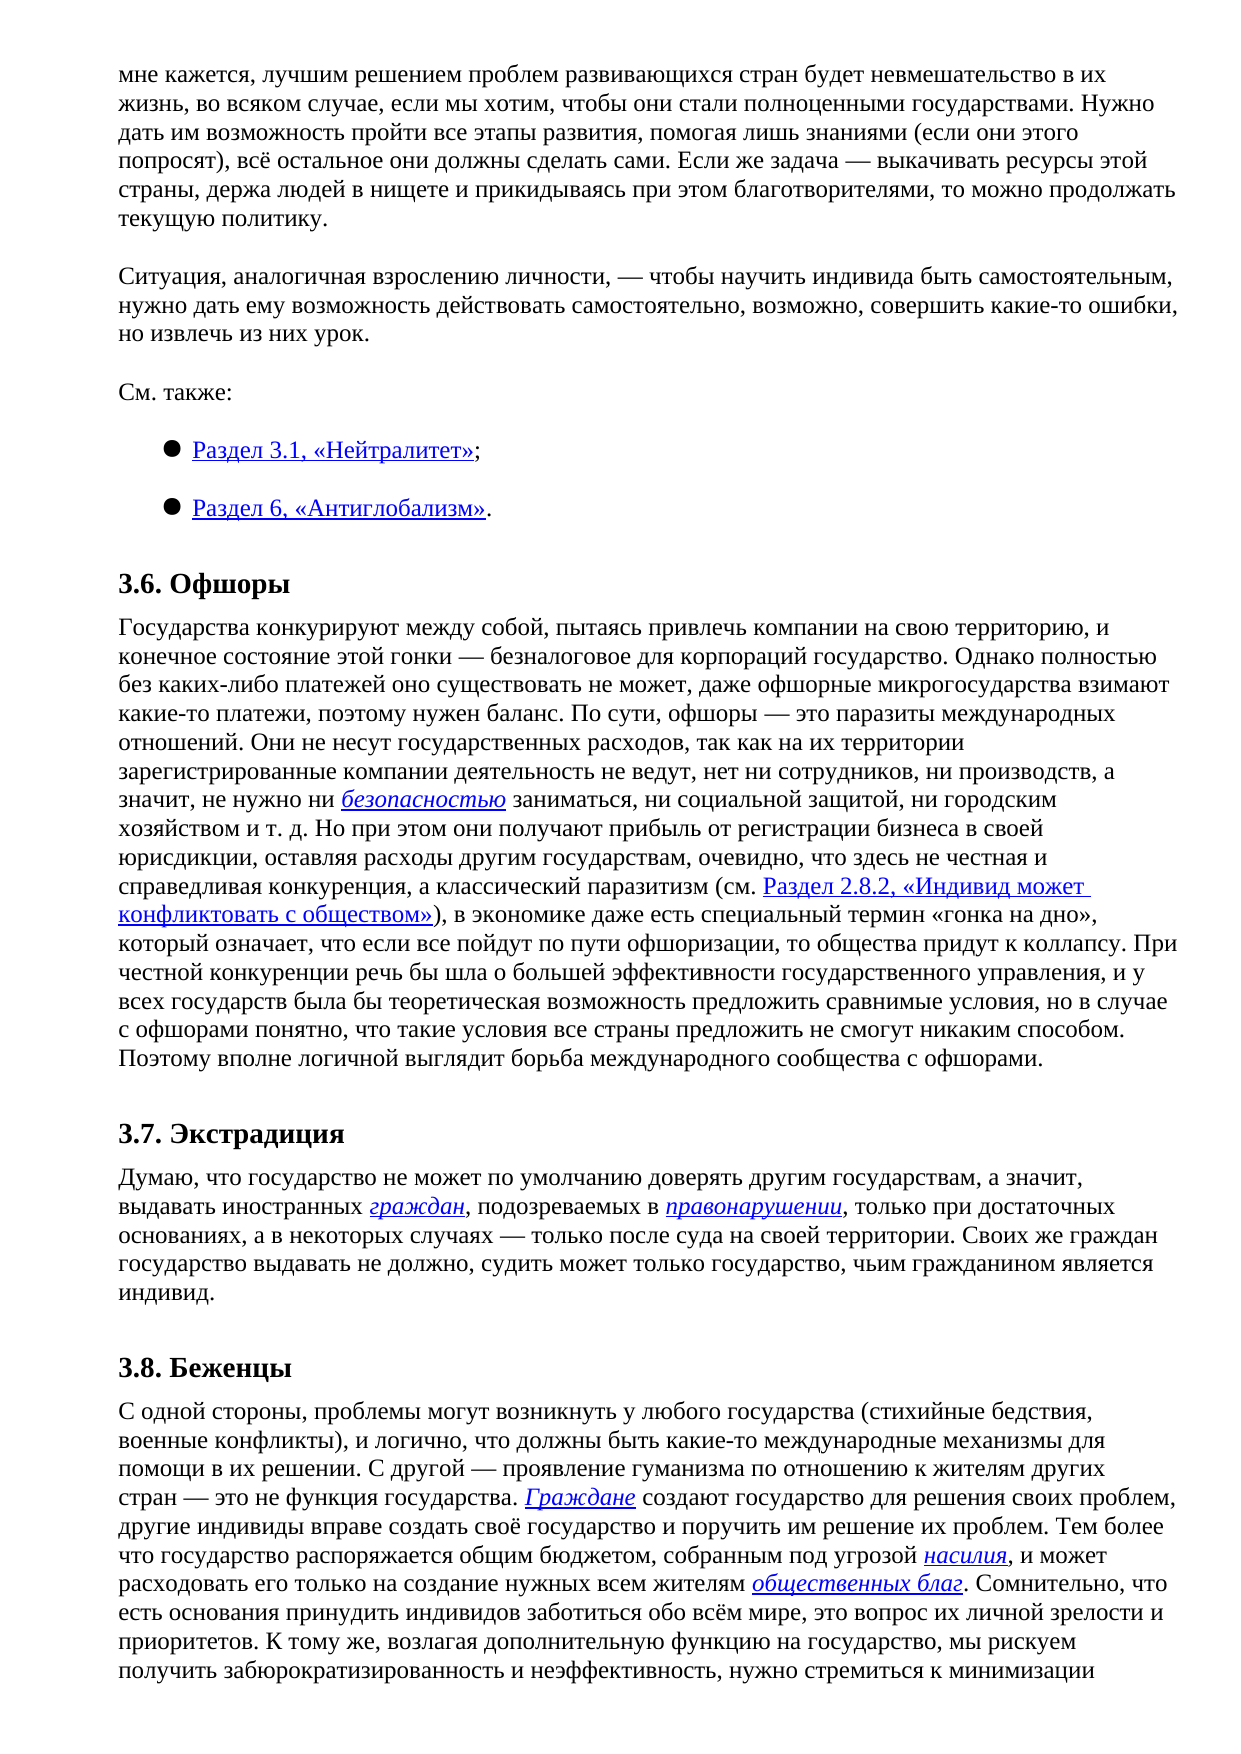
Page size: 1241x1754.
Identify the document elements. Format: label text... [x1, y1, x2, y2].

text Государства конкурируют между собой, пытаясь привлечь компании на свою территорию, и конечное состояние этой гонки — безналоговое для корпораций государство. Однако полностью без каких-либо платежей оно существовать не может, даже офшорные микрогосударства взимают какие-то платежи, поэтому нужен баланс. По сути, офшоры — это паразиты международных отношений. Они не несут государственных расходов, так как на их территории зарегистрированные компании деятельность не ведут, нет ни сотрудников, ни производств, а значит, не нужно ни безопасностью заниматься, ни социальной защитой, ни городским хозяйством и т. д. Но при этом они получают прибыль от регистрации бизнеса в своей юрисдикции, оставляя расходы другим государствам, очевидно, что здесь не честная и справедливая конкуренция, а классический паразитизм (см. Раздел 2.8.2, «Индивид может конфликтовать с обществом»), в экономике даже есть специальный термин «гонка на дно», который означает, что если все пойдут по пути офшоризации, то общества придут к коллапсу. При честной конкуренции речь бы шла о большей эффективности государственного управления, и у всех государств была бы теоретическая возможность предложить сравнимые условия, но в случае с офшорами понятно, что такие условия все страны предложить не смогут никаким способом. Поэтому вполне логичной выглядит борьба международного сообщества с офшорами. [118, 612, 1181, 1072]
text мне кажется, лучшим решением проблем развивающихся стран будет невмешательство в их жизнь, во всяком случае, если мы хотим, чтобы они стали полноценными государствами. Нужно дать им возможность пройти все этапы развития, помогая лишь знаниями (если они этого попросят), всё остальное они должны сделать сами. Если же задача — выкачивать ресурсы этой страны, держа людей в нищете и прикидываясь при этом благотворителями, то можно продолжать текущую политику. [118, 59, 1181, 232]
text См. также: [118, 377, 1181, 406]
text Ситуация, аналогичная взрослению личности, — чтобы научить индивида быть самостоятельным, нужно дать ему возможность действовать самостоятельно, возможно, совершить какие-то ошибки, но извлечь из них урок. [118, 261, 1181, 347]
subtitle 3.6. Офшоры [118, 566, 1181, 599]
text Думаю, что государство не может по умолчанию доверять другим государствам, а значит, выдавать иностранных граждан, подозреваемых в правонарушении, только при достаточных основаниях, а в некоторых случаях — только после суда на своей территории. Своих же граждан государство выдавать не должно, судить может только государство, чьим гражданином является индивид. [118, 1162, 1181, 1306]
list Раздел 3.1, «Нейтралитет»; [162, 435, 1181, 464]
list Раздел 6, «Антиглобализм». [162, 493, 1181, 522]
subtitle 3.8. Беженцы [118, 1350, 1181, 1383]
text С одной стороны, проблемы могут возникнуть у любого государства (стихийные бедствия, военные конфликты), и логично, что должны быть какие-то международные механизмы для помощи в их решении. С другой — проявление гуманизма по отношению к жителям других стран — это не функция государства. Граждане создают государство для решения своих проблем, другие индивиды вправе создать своё государство и поручить им решение их проблем. Тем более что государство распоряжается общим бюджетом, собранным под угрозой насилия, и может расходовать его только на создание нужных всем жителям общественных благ. Сомнительно, что есть основания принудить индивидов заботиться обо всём мире, это вопрос их личной зрелости и приоритетов. К тому же, возлагая дополнительную функцию на государство, мы рискуем получить забюрократизированность и неэффективность, нужно стремиться к минимизации [118, 1396, 1181, 1683]
subtitle 3.7. Экстрадиция [118, 1116, 1181, 1150]
